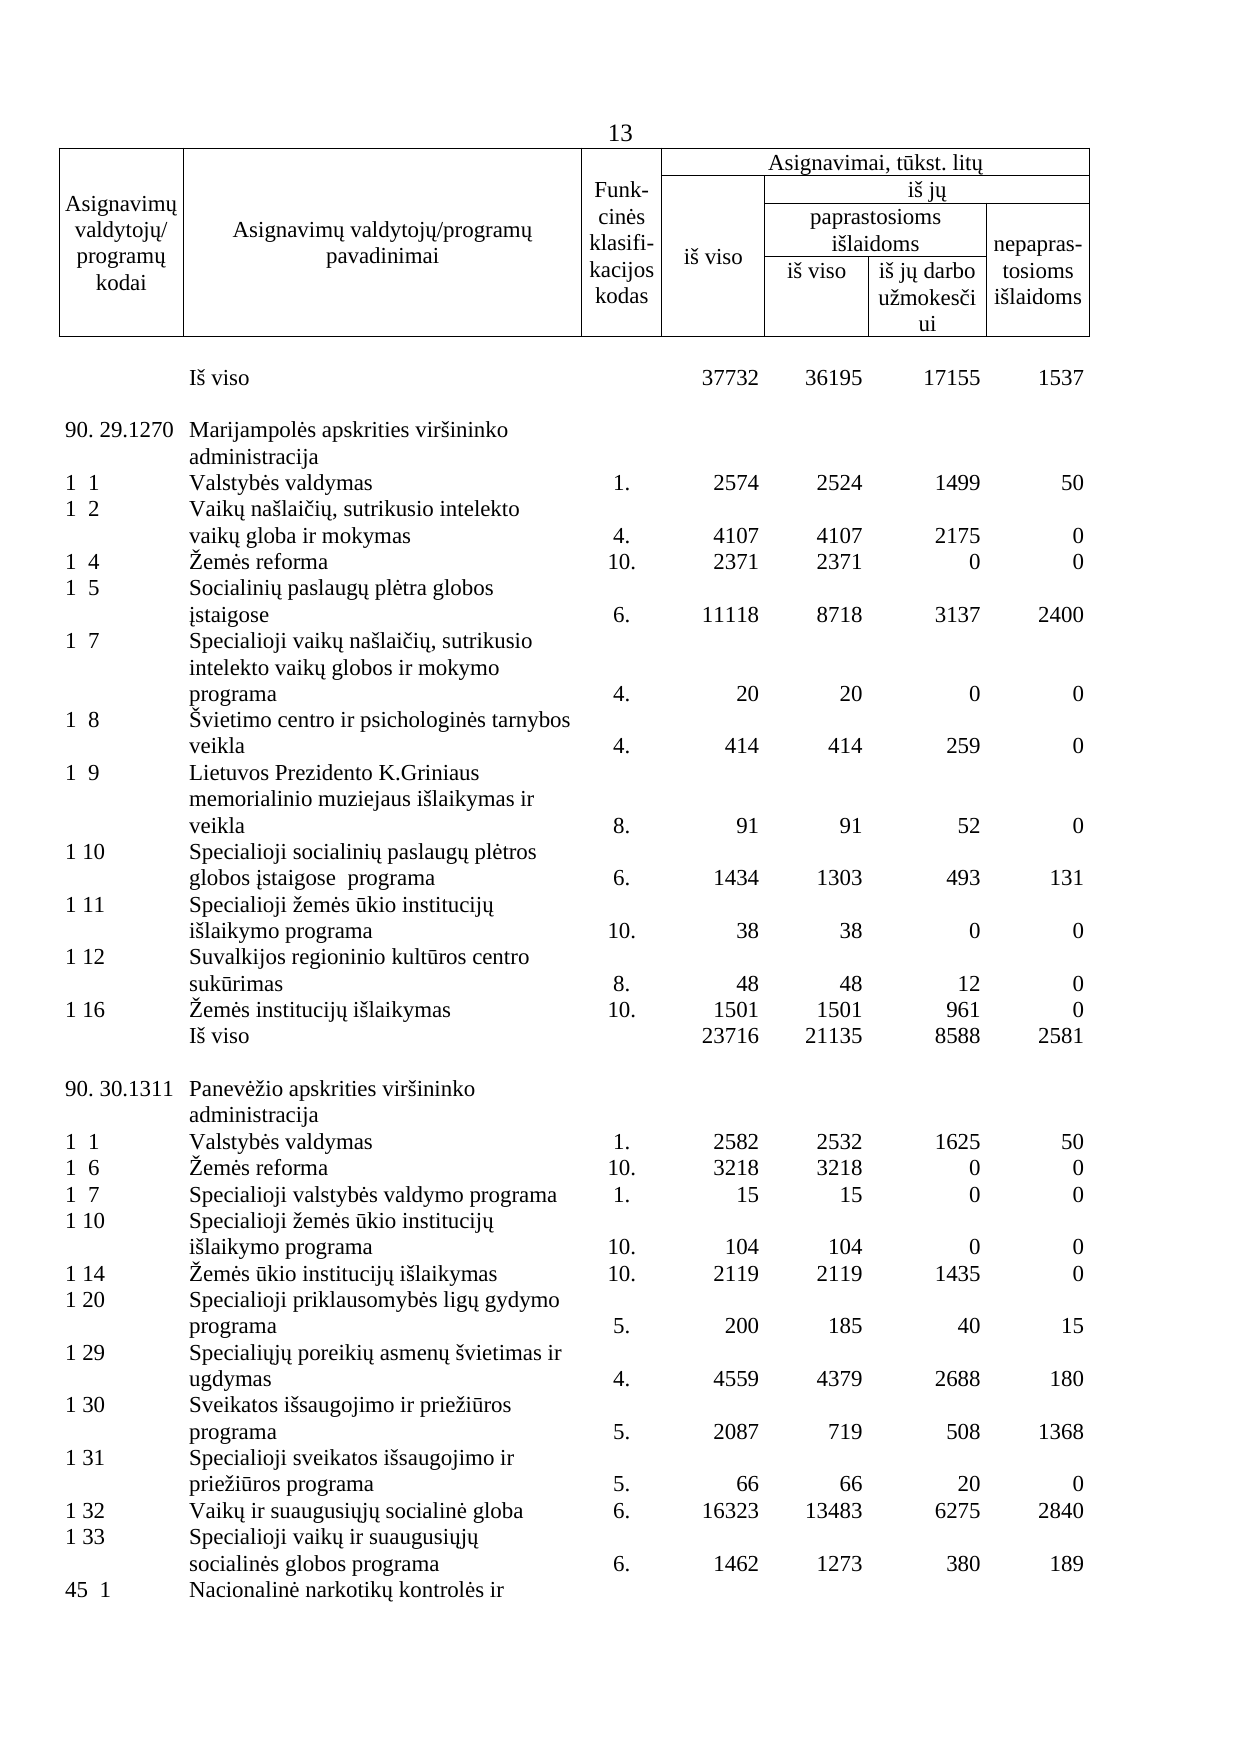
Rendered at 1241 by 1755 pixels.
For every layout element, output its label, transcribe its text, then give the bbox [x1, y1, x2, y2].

table_cell 200 [661, 1313, 765, 1339]
table_cell [661, 1207, 765, 1233]
table_cell Žemės reforma [183, 1154, 582, 1181]
table_cell 0 [868, 1233, 986, 1260]
table_cell 1 5 [59, 575, 183, 601]
table_cell 1501 [765, 996, 868, 1022]
table_cell Žemės reforma [183, 548, 582, 574]
table_cell 0 [986, 917, 1089, 943]
table_cell [986, 785, 1089, 812]
table_cell Žemės institucijų išlaikymas [183, 996, 582, 1022]
table_cell 1434 [661, 864, 765, 891]
table_cell 0 [986, 1233, 1089, 1260]
table_cell [582, 443, 661, 469]
table_cell [582, 706, 661, 733]
table_cell [582, 785, 661, 812]
table_cell [986, 495, 1089, 522]
table_cell programa [183, 1418, 582, 1444]
table_cell Suvalkijos regioninio kultūros centro [183, 944, 582, 970]
table_cell Vaikų našlaičių, sutrikusio intelekto [183, 495, 582, 522]
table_cell [868, 759, 986, 785]
table_cell vaikų globa ir mokymas [183, 522, 582, 548]
table_cell 0 [986, 970, 1089, 996]
table_cell [661, 495, 765, 522]
table_cell 1 7 [59, 1181, 183, 1207]
table_cell 17155 [868, 364, 986, 390]
table_cell 0 [868, 1181, 986, 1207]
table_cell [868, 495, 986, 522]
table_cell [765, 1102, 868, 1128]
table_cell [765, 891, 868, 917]
table_cell [868, 838, 986, 864]
table_cell [59, 1365, 183, 1391]
table_cell Marijampolės apskrities viršininko [183, 416, 582, 443]
table_cell [868, 575, 986, 601]
table_cell 259 [868, 733, 986, 759]
table_cell 2574 [661, 469, 765, 495]
table_cell 37732 [661, 364, 765, 390]
table_cell 1 8 [59, 706, 183, 733]
table_cell 2581 [986, 1023, 1089, 1049]
table_cell [868, 1049, 986, 1075]
table_cell 1 14 [59, 1260, 183, 1286]
table_cell [183, 337, 582, 364]
table_cell 4. [582, 680, 661, 706]
table_cell [986, 1523, 1089, 1549]
table_cell 16323 [661, 1497, 765, 1523]
table_cell administracija [183, 1102, 582, 1128]
table_cell [765, 706, 868, 733]
table_cell [582, 891, 661, 917]
table_cell Socialinių paslaugų plėtra globos [183, 575, 582, 601]
table_cell [868, 1391, 986, 1418]
table_cell 0 [986, 996, 1089, 1022]
table_cell [59, 1313, 183, 1339]
table_cell 0 [986, 522, 1089, 548]
table_cell 1. [582, 1128, 661, 1154]
table_cell [59, 785, 183, 812]
table_cell 104 [765, 1233, 868, 1260]
table_cell [582, 1523, 661, 1549]
table_cell [868, 1207, 986, 1233]
table_cell 10. [582, 1233, 661, 1260]
table_cell 3218 [765, 1154, 868, 1181]
table_cell [661, 1286, 765, 1312]
table_header Asignavimų valdytojų/ programų kodai [60, 149, 183, 336]
table_cell [765, 838, 868, 864]
table_cell 2688 [868, 1365, 986, 1391]
table_cell 0 [986, 680, 1089, 706]
table_cell paprastosioms išlaidoms [765, 204, 986, 256]
table_cell 2371 [765, 548, 868, 574]
table_cell 2119 [661, 1260, 765, 1286]
table_cell [765, 495, 868, 522]
table_cell [59, 1023, 183, 1049]
table_cell administracija [183, 443, 582, 469]
table_cell [582, 838, 661, 864]
table_cell 1499 [868, 469, 986, 495]
table_cell 0 [986, 1471, 1089, 1497]
table_cell [59, 917, 183, 943]
table_cell 1 16 [59, 996, 183, 1022]
table_cell [986, 654, 1089, 680]
table_cell [582, 759, 661, 785]
table_cell [986, 390, 1089, 416]
table_cell [582, 1391, 661, 1418]
table_cell 15 [986, 1313, 1089, 1339]
table_cell Valstybės valdymas [183, 469, 582, 495]
table_cell [765, 1391, 868, 1418]
table_cell veikla [183, 812, 582, 838]
table_cell [582, 1286, 661, 1312]
table_cell 4559 [661, 1365, 765, 1391]
table_cell programa [183, 680, 582, 706]
table_cell 2087 [661, 1418, 765, 1444]
table_cell 2371 [661, 548, 765, 574]
table_cell [868, 1523, 986, 1549]
table_cell [868, 944, 986, 970]
table_cell 15 [765, 1181, 868, 1207]
table_cell [661, 416, 765, 443]
table_cell [986, 1444, 1089, 1471]
table_cell Specialioji socialinių paslaugų plėtros [183, 838, 582, 864]
table_cell 0 [986, 733, 1089, 759]
table_cell 1 20 [59, 1286, 183, 1312]
table_cell 414 [661, 733, 765, 759]
table_cell 0 [868, 917, 986, 943]
table_cell [661, 627, 765, 653]
table_cell 5. [582, 1471, 661, 1497]
table_cell [59, 970, 183, 996]
table_cell 1 30 [59, 1391, 183, 1418]
table_cell 0 [868, 680, 986, 706]
table_cell [661, 1339, 765, 1365]
table_cell 2840 [986, 1497, 1089, 1523]
table_cell 1 10 [59, 838, 183, 864]
table_cell [59, 733, 183, 759]
table_cell 91 [661, 812, 765, 838]
table_cell 0 [986, 1181, 1089, 1207]
table_cell 12 [868, 970, 986, 996]
table_cell 1 4 [59, 548, 183, 574]
table_cell [986, 1075, 1089, 1102]
table_cell 104 [661, 1233, 765, 1260]
table_cell [59, 1418, 183, 1444]
table_cell 0 [868, 548, 986, 574]
table_cell globos įstaigose programa [183, 864, 582, 891]
table_cell [59, 390, 183, 416]
table_cell priežiūros programa [183, 1471, 582, 1497]
table_cell [765, 785, 868, 812]
table_cell Lietuvos Prezidento K.Griniaus [183, 759, 582, 785]
table_cell 1462 [661, 1550, 765, 1576]
table_cell [59, 812, 183, 838]
table_cell [868, 1444, 986, 1471]
table_cell [868, 390, 986, 416]
table_cell 5. [582, 1418, 661, 1444]
table_cell išlaikymo programa [183, 917, 582, 943]
table_cell [582, 1102, 661, 1128]
table_cell memorialinio muziejaus išlaikymas ir [183, 785, 582, 812]
table_cell [59, 680, 183, 706]
table_cell [59, 864, 183, 891]
table_cell [765, 1339, 868, 1365]
table_cell 10. [582, 917, 661, 943]
table_cell [582, 337, 661, 364]
table_cell išlaikymo programa [183, 1233, 582, 1260]
table_cell nepapras-tosioms išlaidoms [987, 204, 1089, 336]
table_cell [765, 337, 868, 364]
table_cell [765, 416, 868, 443]
table_cell 6. [582, 1550, 661, 1576]
table_cell [765, 1049, 868, 1075]
table_cell [765, 443, 868, 469]
table_cell [765, 1444, 868, 1471]
table_cell 15 [661, 1181, 765, 1207]
table_cell [868, 1576, 986, 1602]
table_cell [868, 1102, 986, 1128]
table_cell 38 [661, 917, 765, 943]
table_cell 1 11 [59, 891, 183, 917]
table_cell 23716 [661, 1023, 765, 1049]
table_cell 1435 [868, 1260, 986, 1286]
table_cell [582, 416, 661, 443]
table_cell [868, 416, 986, 443]
table_cell 11118 [661, 601, 765, 627]
table_cell 2524 [765, 469, 868, 495]
table_cell socialinės globos programa [183, 1550, 582, 1576]
table_cell 1537 [986, 364, 1089, 390]
table_cell 493 [868, 864, 986, 891]
table_cell 131 [986, 864, 1089, 891]
table_cell [986, 1576, 1089, 1602]
table_cell [661, 337, 765, 364]
table_cell 1303 [765, 864, 868, 891]
table_cell [661, 1391, 765, 1418]
table_cell 1. [582, 469, 661, 495]
table_cell 1501 [661, 996, 765, 1022]
table_cell įstaigose [183, 601, 582, 627]
table_cell [582, 1207, 661, 1233]
table_cell 1 1 [59, 1128, 183, 1154]
table_cell 1 33 [59, 1523, 183, 1549]
table_cell [868, 627, 986, 653]
table_cell 91 [765, 812, 868, 838]
table_cell [661, 1049, 765, 1075]
table_cell [868, 1075, 986, 1102]
table_cell [582, 1444, 661, 1471]
table_cell [582, 627, 661, 653]
table_header Funk-cinės klasifi-kacijos kodas [582, 149, 661, 336]
table_cell Specialioji žemės ūkio institucijų [183, 891, 582, 917]
table_cell iš viso [765, 257, 868, 336]
table_cell 10. [582, 1260, 661, 1286]
table_cell [59, 364, 183, 390]
table_cell 20 [765, 680, 868, 706]
table_cell 8. [582, 812, 661, 838]
table_cell [59, 337, 183, 364]
table_cell 0 [868, 1154, 986, 1181]
table_cell 1 12 [59, 944, 183, 970]
table_cell 2175 [868, 522, 986, 548]
table_cell [661, 1075, 765, 1102]
table_cell 2119 [765, 1260, 868, 1286]
table_cell [661, 1523, 765, 1549]
table_cell 21135 [765, 1023, 868, 1049]
table_cell 1625 [868, 1128, 986, 1154]
table_cell [765, 390, 868, 416]
table_cell 180 [986, 1365, 1089, 1391]
table_cell [661, 891, 765, 917]
table_cell Specialiųjų poreikių asmenų švietimas ir [183, 1339, 582, 1365]
table_cell [765, 944, 868, 970]
table_cell intelekto vaikų globos ir mokymo [183, 654, 582, 680]
table_cell [986, 337, 1089, 364]
table_cell 1 32 [59, 1497, 183, 1523]
table_cell iš jų darbo užmokesčiui [869, 257, 986, 336]
table_cell programa [183, 1313, 582, 1339]
table_cell [661, 785, 765, 812]
table_cell [661, 838, 765, 864]
table_cell [986, 891, 1089, 917]
table_cell [986, 1391, 1089, 1418]
table_cell 189 [986, 1550, 1089, 1576]
table_cell 48 [661, 970, 765, 996]
table_cell [582, 1075, 661, 1102]
table_cell 13483 [765, 1497, 868, 1523]
table_cell [59, 443, 183, 469]
table_cell 36195 [765, 364, 868, 390]
table_cell 45 1 [59, 1576, 183, 1602]
table_cell [59, 1471, 183, 1497]
table_cell [582, 1339, 661, 1365]
table_cell [183, 390, 582, 416]
table_cell 66 [765, 1471, 868, 1497]
table_cell [765, 759, 868, 785]
table_cell [59, 654, 183, 680]
table_cell 0 [986, 1260, 1089, 1286]
table_cell 1 9 [59, 759, 183, 785]
table_cell [986, 1049, 1089, 1075]
table_cell [661, 654, 765, 680]
table_cell 90. 30.1311 [59, 1075, 183, 1102]
table_cell 6. [582, 1497, 661, 1523]
table_cell Specialioji priklausomybės ligų gydymo [183, 1286, 582, 1312]
table_cell [765, 1207, 868, 1233]
table_cell [765, 1286, 868, 1312]
table_cell 4. [582, 733, 661, 759]
table_cell [986, 1339, 1089, 1365]
table_cell 10. [582, 1154, 661, 1181]
table_cell 414 [765, 733, 868, 759]
table_cell 48 [765, 970, 868, 996]
table_cell 20 [661, 680, 765, 706]
table_cell 6. [582, 601, 661, 627]
table_cell ugdymas [183, 1365, 582, 1391]
table_cell [986, 627, 1089, 653]
table_cell 6. [582, 864, 661, 891]
table_cell 8718 [765, 601, 868, 627]
table_cell 3137 [868, 601, 986, 627]
table_cell 380 [868, 1550, 986, 1576]
table_cell veikla [183, 733, 582, 759]
table_cell [59, 1233, 183, 1260]
table_cell [183, 1049, 582, 1075]
table_cell Specialioji žemės ūkio institucijų [183, 1207, 582, 1233]
table_cell Sveikatos išsaugojimo ir priežiūros [183, 1391, 582, 1418]
table_cell [868, 785, 986, 812]
table_cell 2532 [765, 1128, 868, 1154]
table_cell 8588 [868, 1023, 986, 1049]
table_cell iš jų [765, 176, 1089, 202]
table_cell 40 [868, 1313, 986, 1339]
table_cell [661, 390, 765, 416]
table_cell [765, 1576, 868, 1602]
table_cell [986, 1286, 1089, 1312]
table_cell 1 10 [59, 1207, 183, 1233]
table_cell 4379 [765, 1365, 868, 1391]
table_cell Specialioji sveikatos išsaugojimo ir [183, 1444, 582, 1471]
table_cell [986, 416, 1089, 443]
table_cell [986, 1207, 1089, 1233]
table_cell [582, 575, 661, 601]
table_cell sukūrimas [183, 970, 582, 996]
table_cell [582, 944, 661, 970]
table_cell [582, 1023, 661, 1049]
table_cell Specialioji valstybės valdymo programa [183, 1181, 582, 1207]
table_cell 1. [582, 1181, 661, 1207]
table_cell 66 [661, 1471, 765, 1497]
table_cell [765, 1075, 868, 1102]
table_cell 2582 [661, 1128, 765, 1154]
table_cell Švietimo centro ir psichologinės tarnybos [183, 706, 582, 733]
table_cell [868, 337, 986, 364]
table_cell [582, 495, 661, 522]
table_cell 0 [986, 1154, 1089, 1181]
table_cell 50 [986, 469, 1089, 495]
table_cell Iš viso [183, 1023, 582, 1049]
table_cell 961 [868, 996, 986, 1022]
table_cell Specialioji vaikų ir suaugusiųjų [183, 1523, 582, 1549]
table_cell [986, 1102, 1089, 1128]
table_cell 1 1 [59, 469, 183, 495]
table_cell [986, 706, 1089, 733]
table_cell 4107 [765, 522, 868, 548]
table_cell 4107 [661, 522, 765, 548]
table_cell 1 31 [59, 1444, 183, 1471]
table_cell [986, 575, 1089, 601]
table_cell 1 29 [59, 1339, 183, 1365]
table_cell [868, 1339, 986, 1365]
table_cell 5. [582, 1313, 661, 1339]
table_cell [661, 944, 765, 970]
table_cell Iš viso [183, 364, 582, 390]
table_cell [59, 1550, 183, 1576]
table_cell [868, 654, 986, 680]
table_cell [661, 1576, 765, 1602]
table_cell [582, 654, 661, 680]
table_cell [59, 601, 183, 627]
table_cell Žemės ūkio institucijų išlaikymas [183, 1260, 582, 1286]
table_header Asignavimų valdytojų/programų pavadinimai [184, 149, 581, 336]
table_cell 0 [986, 548, 1089, 574]
table_cell [868, 1286, 986, 1312]
table_cell [868, 706, 986, 733]
table_cell 6275 [868, 1497, 986, 1523]
table_cell [582, 390, 661, 416]
table_cell Specialioji vaikų našlaičių, sutrikusio [183, 627, 582, 653]
table_cell [986, 443, 1089, 469]
table_cell 1 2 [59, 495, 183, 522]
table_cell Panevėžio apskrities viršininko [183, 1075, 582, 1102]
table_cell 10. [582, 548, 661, 574]
table_cell Nacionalinė narkotikų kontrolės ir [183, 1576, 582, 1602]
table_cell 10. [582, 996, 661, 1022]
table_cell 185 [765, 1313, 868, 1339]
table_cell [765, 654, 868, 680]
table_cell 0 [986, 812, 1089, 838]
table_cell 8. [582, 970, 661, 996]
table_cell [868, 443, 986, 469]
table_cell [59, 1049, 183, 1075]
table_cell [59, 522, 183, 548]
table_cell [765, 627, 868, 653]
table_cell [661, 759, 765, 785]
table_cell [765, 575, 868, 601]
table_cell 38 [765, 917, 868, 943]
table_cell [661, 443, 765, 469]
table_cell [582, 1576, 661, 1602]
table_cell [582, 1049, 661, 1075]
table_cell 508 [868, 1418, 986, 1444]
table_cell [661, 1444, 765, 1471]
table_cell 20 [868, 1471, 986, 1497]
table_cell [59, 1102, 183, 1128]
table_cell [986, 838, 1089, 864]
table_cell [868, 891, 986, 917]
table_cell [765, 1523, 868, 1549]
table_cell 4. [582, 522, 661, 548]
table_cell 1 6 [59, 1154, 183, 1181]
table_cell iš viso [662, 176, 764, 336]
table_cell 3218 [661, 1154, 765, 1181]
table_cell 1 7 [59, 627, 183, 653]
table_cell 4. [582, 1365, 661, 1391]
table_cell Valstybės valdymas [183, 1128, 582, 1154]
table_cell [986, 759, 1089, 785]
table_cell 50 [986, 1128, 1089, 1154]
table_cell [661, 706, 765, 733]
table_cell [661, 575, 765, 601]
table_cell [661, 1102, 765, 1128]
table_cell 52 [868, 812, 986, 838]
table_header Asignavimai, tūkst. litų [662, 149, 1089, 175]
table_cell Vaikų ir suaugusiųjų socialinė globa [183, 1497, 582, 1523]
table_cell 1368 [986, 1418, 1089, 1444]
table_cell 719 [765, 1418, 868, 1444]
table_cell 90. 29.1270 [59, 416, 183, 443]
table_cell 1273 [765, 1550, 868, 1576]
table_cell [986, 944, 1089, 970]
table_cell 2400 [986, 601, 1089, 627]
table_cell [582, 364, 661, 390]
